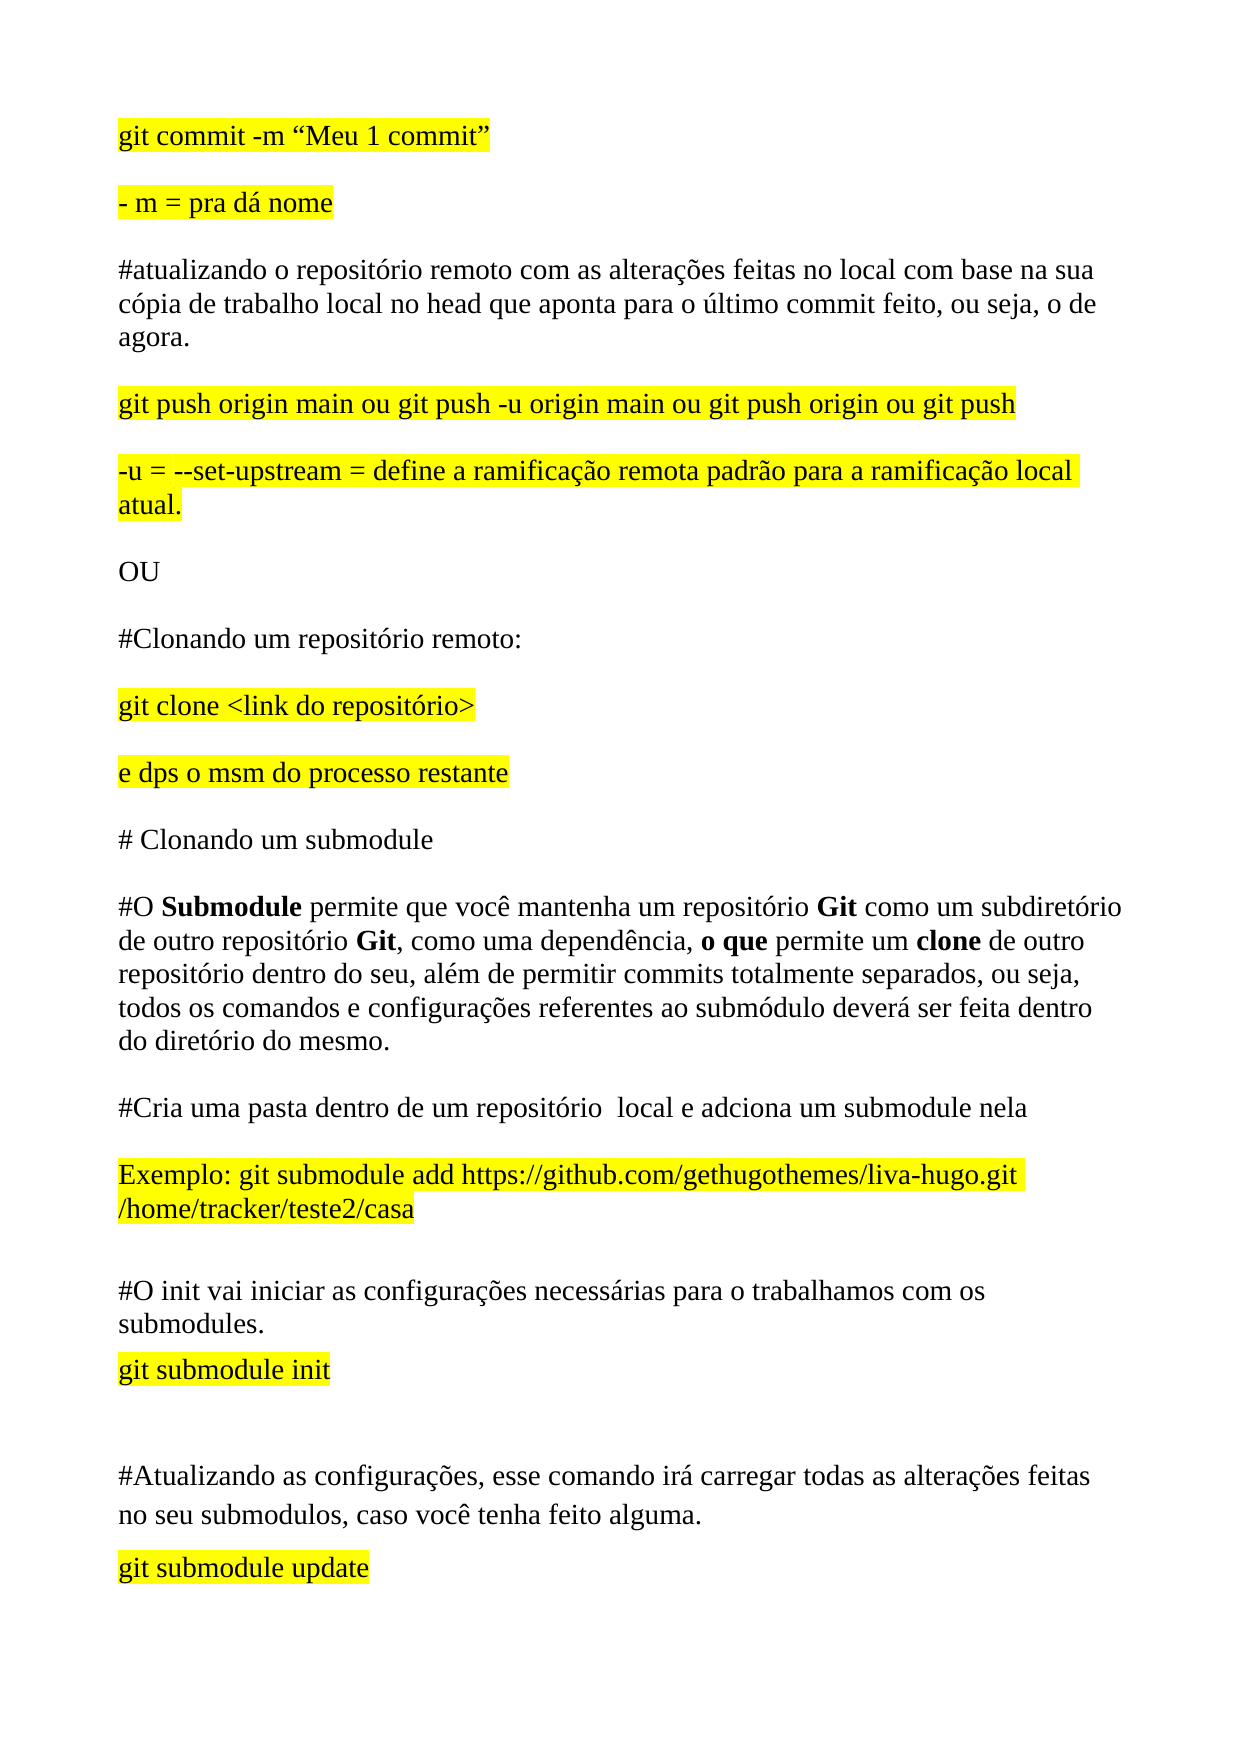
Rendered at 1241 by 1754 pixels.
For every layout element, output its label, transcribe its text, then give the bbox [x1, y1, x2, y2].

text git submodule update [118, 1550, 1122, 1584]
text #Atualizando as configurações, esse comando irá carregar todas as alterações feitas no seu submodulos, caso você tenha feito alguma. [118, 1458, 1122, 1531]
subtitle #O init vai iniciar as configurações necessárias para o trabalhamos com os submodules. [118, 1273, 1122, 1340]
text git commit -m “Meu 1 commit” [118, 118, 1122, 152]
text e dps o msm do processo restante [118, 755, 1122, 788]
text -u = --set-upstream = define a ramificação remota padrão para a ramificação local atual. [118, 453, 1122, 521]
text Exemplo: git submodule add https://github.com/gethugothemes/liva-hugo.git /home/tracker/teste2/casa [118, 1157, 1122, 1224]
text #Cria uma pasta dentro de um repositório local e adciona um submodule nela [118, 1090, 1122, 1124]
text git push origin main ou git push -u origin main ou git push origin ou git push [118, 386, 1122, 420]
text git submodule init [118, 1352, 1122, 1386]
text # Clonando um submodule [118, 822, 1122, 856]
text - m = pra dá nome [118, 185, 1122, 219]
text #O Submodule permite que você mantenha um repositório Git como um subdiretório de outro repositório Git, como uma dependência, o que permite um clone de outro repositório dentro do seu, além de permitir commits totalmente separados, ou seja, todos os comandos e configurações referentes ao submódulo deverá ser feita dentro do diretório do mesmo. [118, 889, 1122, 1057]
text #Clonando um repositório remoto: [118, 621, 1122, 654]
text git clone <link do repositório> [118, 688, 1122, 721]
text OU [118, 554, 1122, 587]
text #atualizando o repositório remoto com as alterações feitas no local com base na sua cópia de trabalho local no head que aponta para o último commit feito, ou seja, o de agora. [118, 252, 1122, 353]
